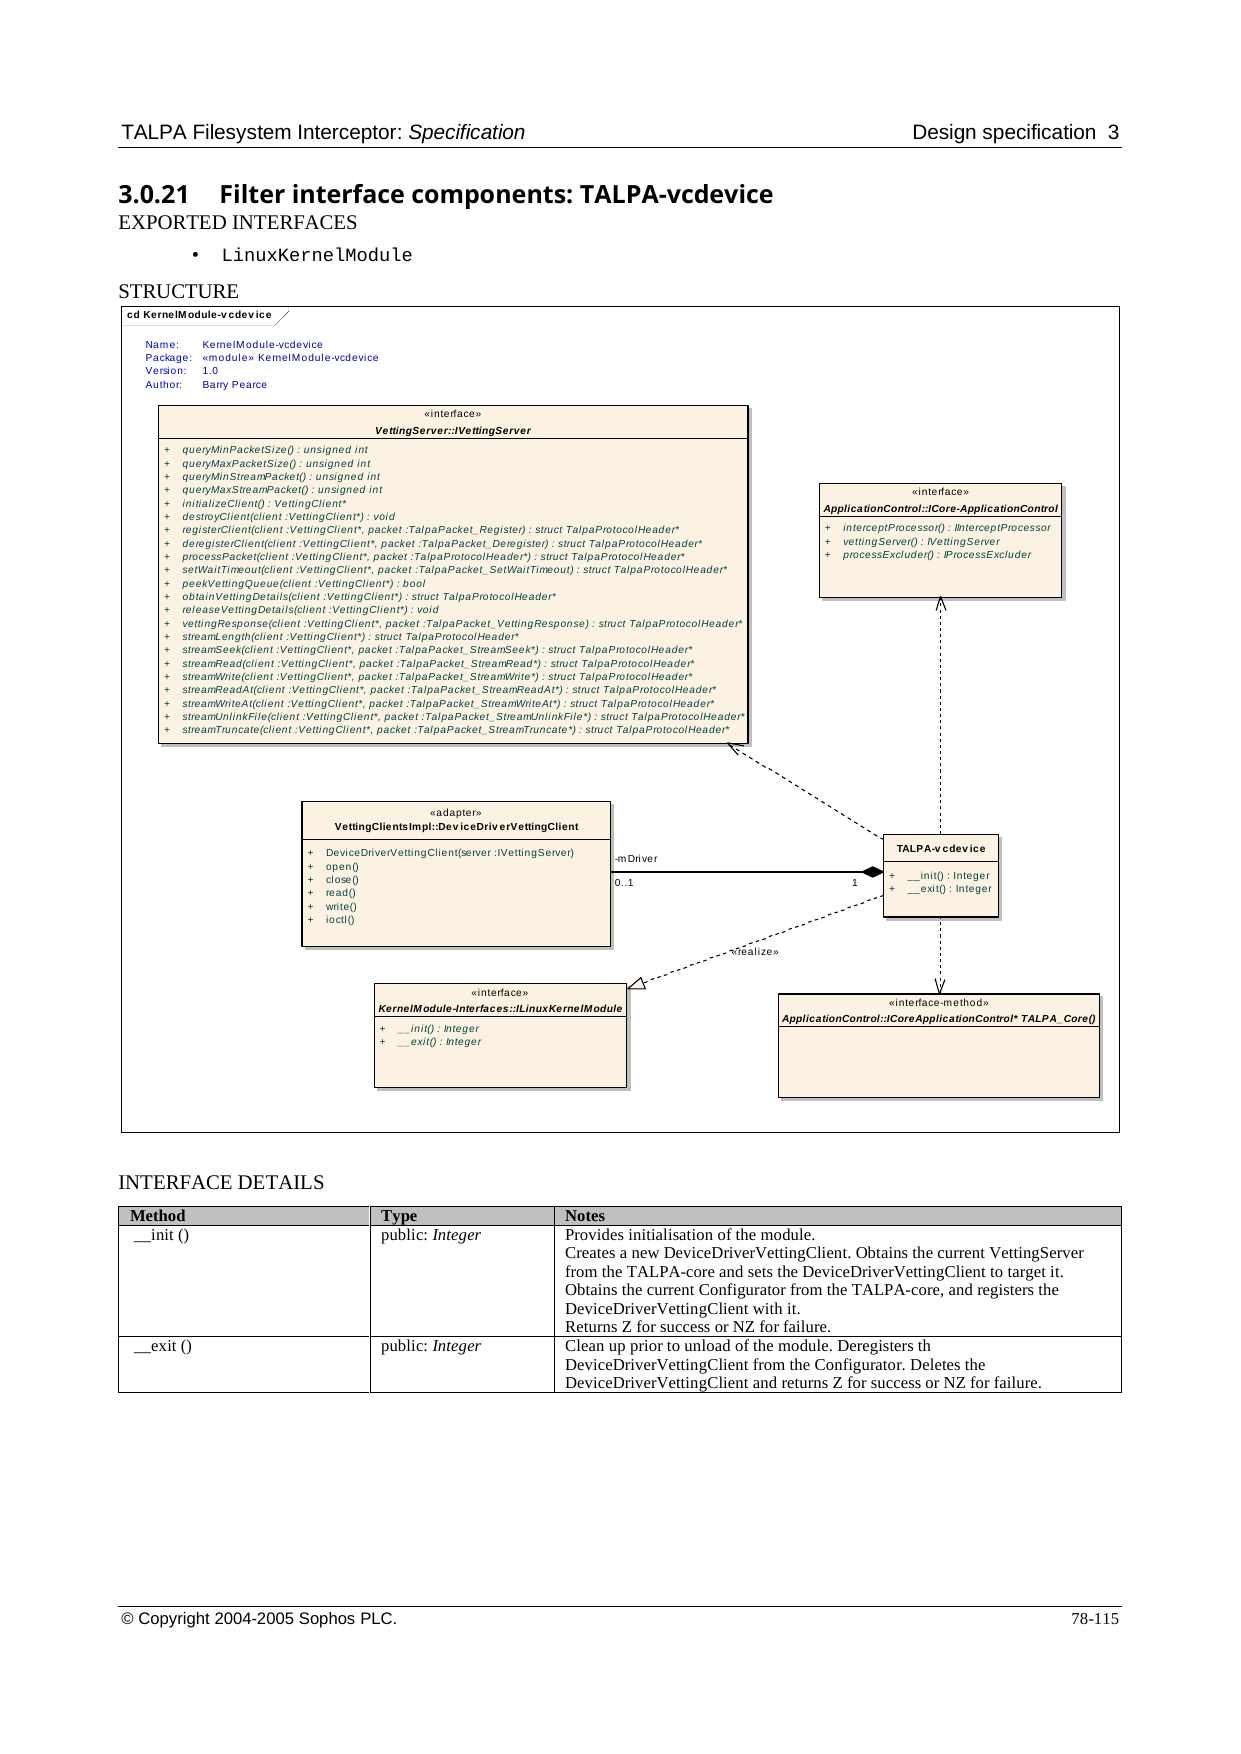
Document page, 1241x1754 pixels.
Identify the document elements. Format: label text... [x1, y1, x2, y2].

table_cell Provides initialisation of the module. Creates a new DeviceDriverVettingClient. Obtains the current VettingServer from the TALPA-core and sets the DeviceDriverVettingClient to target it. Obtains the current Configurator from the TALPA-core, and registers the DeviceDriverVettingClient with it. Returns Z for success or NZ for failure. [555, 1226, 1121, 1336]
table_cell __init () [119, 1226, 369, 1336]
subtitle Filter interface components: TALPA-vcdevice [118, 177, 1122, 211]
table_header Notes [555, 1207, 1121, 1225]
table_cell public: Integer [371, 1226, 554, 1336]
table_header Method [119, 1207, 369, 1225]
table_header Type [371, 1207, 554, 1225]
list LinuxKernelModule [192, 246, 1122, 267]
text EXPORTED INTERFACES [118, 211, 1122, 234]
table_cell public: Integer [371, 1337, 554, 1392]
text INTERFACE DETAILS [118, 1171, 1122, 1194]
text STRUCTURE [118, 280, 1122, 303]
table_cell __exit () [119, 1337, 369, 1392]
table_cell Clean up prior to unload of the module. Deregisters th DeviceDriverVettingClient from the Configurator. Deletes the DeviceDriverVettingClient and returns Z for success or NZ for failure. [555, 1337, 1121, 1392]
